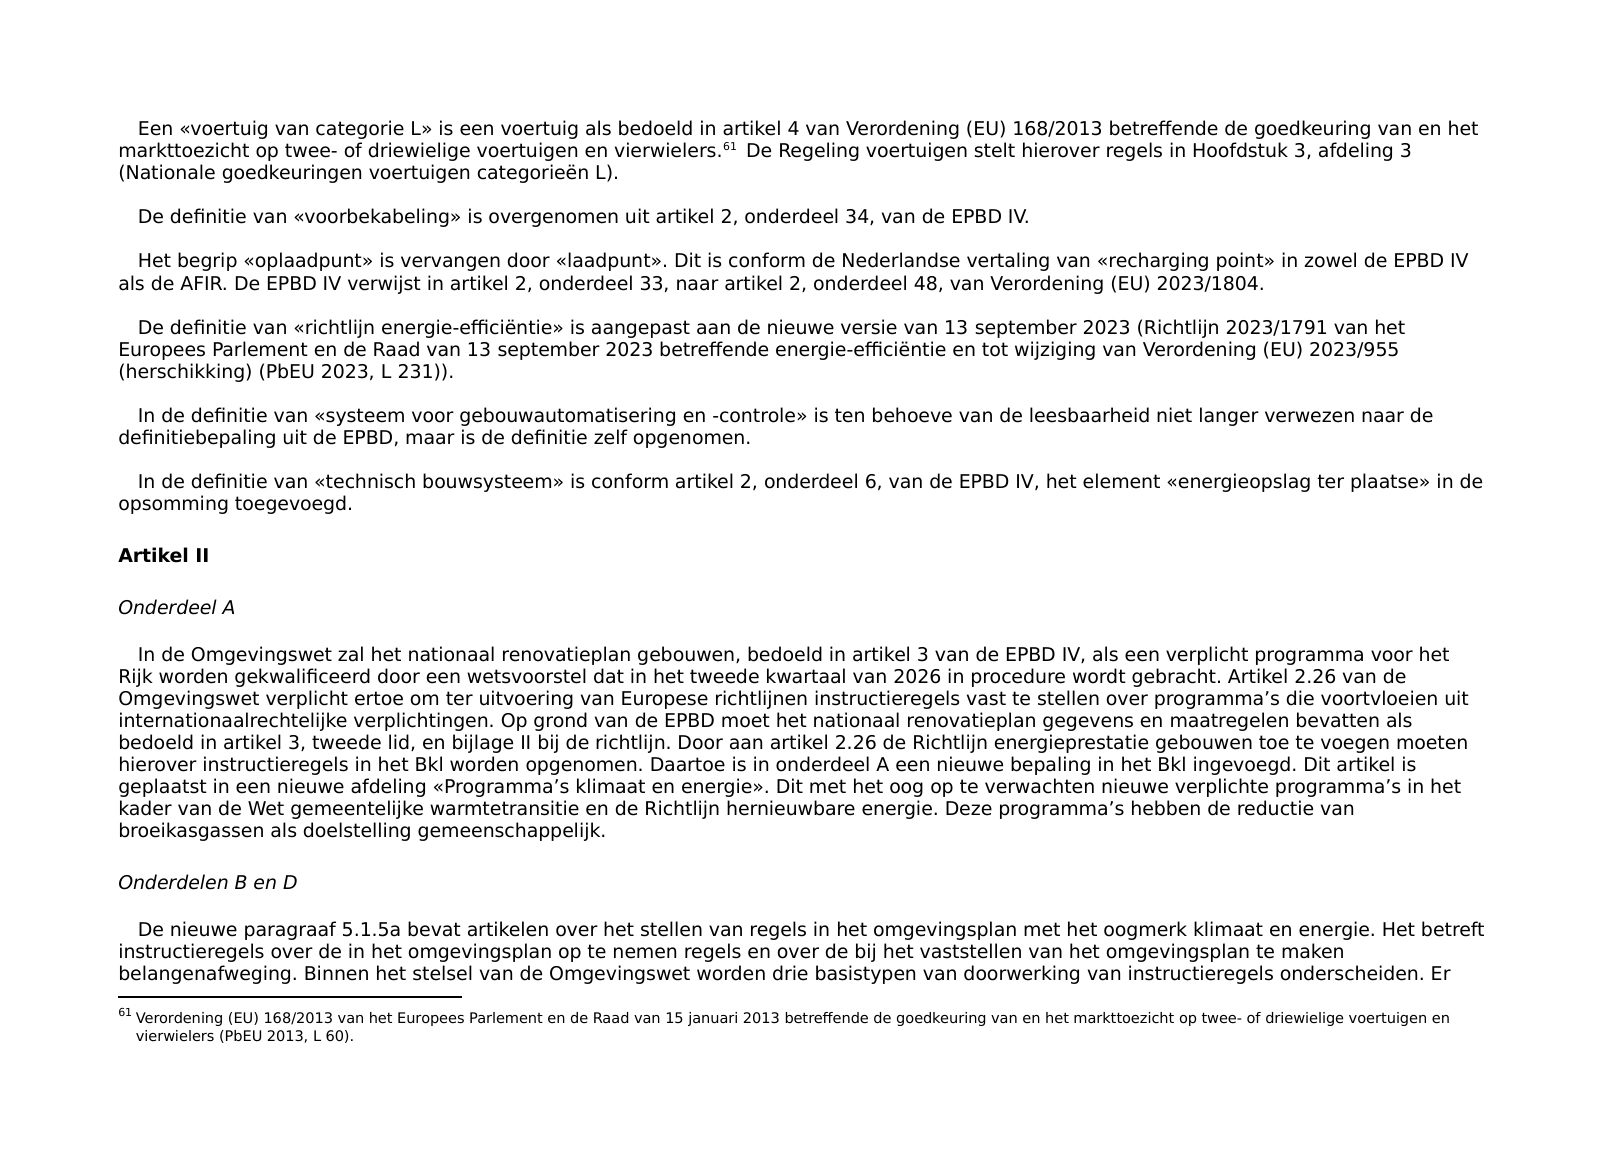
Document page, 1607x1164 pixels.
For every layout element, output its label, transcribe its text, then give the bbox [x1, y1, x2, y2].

subtitle Artikel II [118, 545, 1488, 567]
text Verordening (EU) 168/2013 van het Europees Parlement en de Raad van 15 januari 2013 betreffende de goedkeuring van en het markttoezicht op twee- of driewielige voertuigen en vierwielers (PbEU 2013, L 60). [118, 1006, 1488, 1045]
text De definitie van «richtlijn energie-efficiëntie» is aangepast aan de nieuwe versie van 13 september 2023 (Richtlijn 2023/1791 van het Europees Parlement en de Raad van 13 september 2023 betreffende energie-efficiëntie en tot wijziging van Verordening (EU) 2023/955 (herschikking) (PbEU 2023, L 231)). [118, 317, 1488, 382]
text Een «voertuig van categorie L» is een voertuig als bedoeld in artikel 4 van Verordening (EU) 168/2013 betreffende de goedkeuring van en het markttoezicht op twee- of driewielige voertuigen en vierwielers. De Regeling voertuigen stelt hierover regels in Hoofdstuk 3, afdeling 3 (Nationale goedkeuringen voertuigen categorieën L). [118, 118, 1488, 184]
subtitle Onderdeel A [118, 597, 1488, 619]
text Het begrip «oplaadpunt» is vervangen door «laadpunt». Dit is conform de Nederlandse vertaling van «recharging point» in zowel de EPBD IV als de AFIR. De EPBD IV verwijst in artikel 2, onderdeel 33, naar artikel 2, onderdeel 48, van Verordening (EU) 2023/1804. [118, 250, 1488, 294]
text In de definitie van «technisch bouwsysteem» is conform artikel 2, onderdeel 6, van de EPBD IV, het element «energieopslag ter plaatse» in de opsomming toegevoegd. [118, 471, 1488, 515]
text In de Omgevingswet zal het nationaal renovatieplan gebouwen, bedoeld in artikel 3 van de EPBD IV, als een verplicht programma voor het Rijk worden gekwalificeerd door een wetsvoorstel dat in het tweede kwartaal van 2026 in procedure wordt gebracht. Artikel 2.26 van de Omgevingswet verplicht ertoe om ter uitvoering van Europese richtlijnen instructieregels vast te stellen over programma’s die voortvloeien uit internationaalrechtelijke verplichtingen. Op grond van de EPBD moet het nationaal renovatieplan gegevens en maatregelen bevatten als bedoeld in artikel 3, tweede lid, en bijlage II bij de richtlijn. Door aan artikel 2.26 de Richtlijn energieprestatie gebouwen toe te voegen moeten hierover instructieregels in het Bkl worden opgenomen. Daartoe is in onderdeel A een nieuwe bepaling in het Bkl ingevoegd. Dit artikel is geplaatst in een nieuwe afdeling «Programma’s klimaat en energie». Dit met het oog op te verwachten nieuwe verplichte programma’s in het kader van de Wet gemeentelijke warmtetransitie en de Richtlijn hernieuwbare energie. Deze programma’s hebben de reductie van broeikasgassen als doelstelling gemeenschappelijk. [118, 644, 1488, 842]
text De definitie van «voorbekabeling» is overgenomen uit artikel 2, onderdeel 34, van de EPBD IV. [118, 206, 1488, 228]
text De nieuwe paragraaf 5.1.5a bevat artikelen over het stellen van regels in het omgevingsplan met het oogmerk klimaat en energie. Het betreft instructieregels over de in het omgevingsplan op te nemen regels en over de bij het vaststellen van het omgevingsplan te maken belangenafweging. Binnen het stelsel van de Omgevingswet worden drie basistypen van doorwerking van instructieregels onderscheiden. Er [118, 918, 1488, 984]
subtitle Onderdelen B en D [118, 872, 1488, 893]
text In de definitie van «systeem voor gebouwautomatisering en -controle» is ten behoeve van de leesbaarheid niet langer verwezen naar de definitiebepaling uit de EPBD, maar is de definitie zelf opgenomen. [118, 405, 1488, 449]
